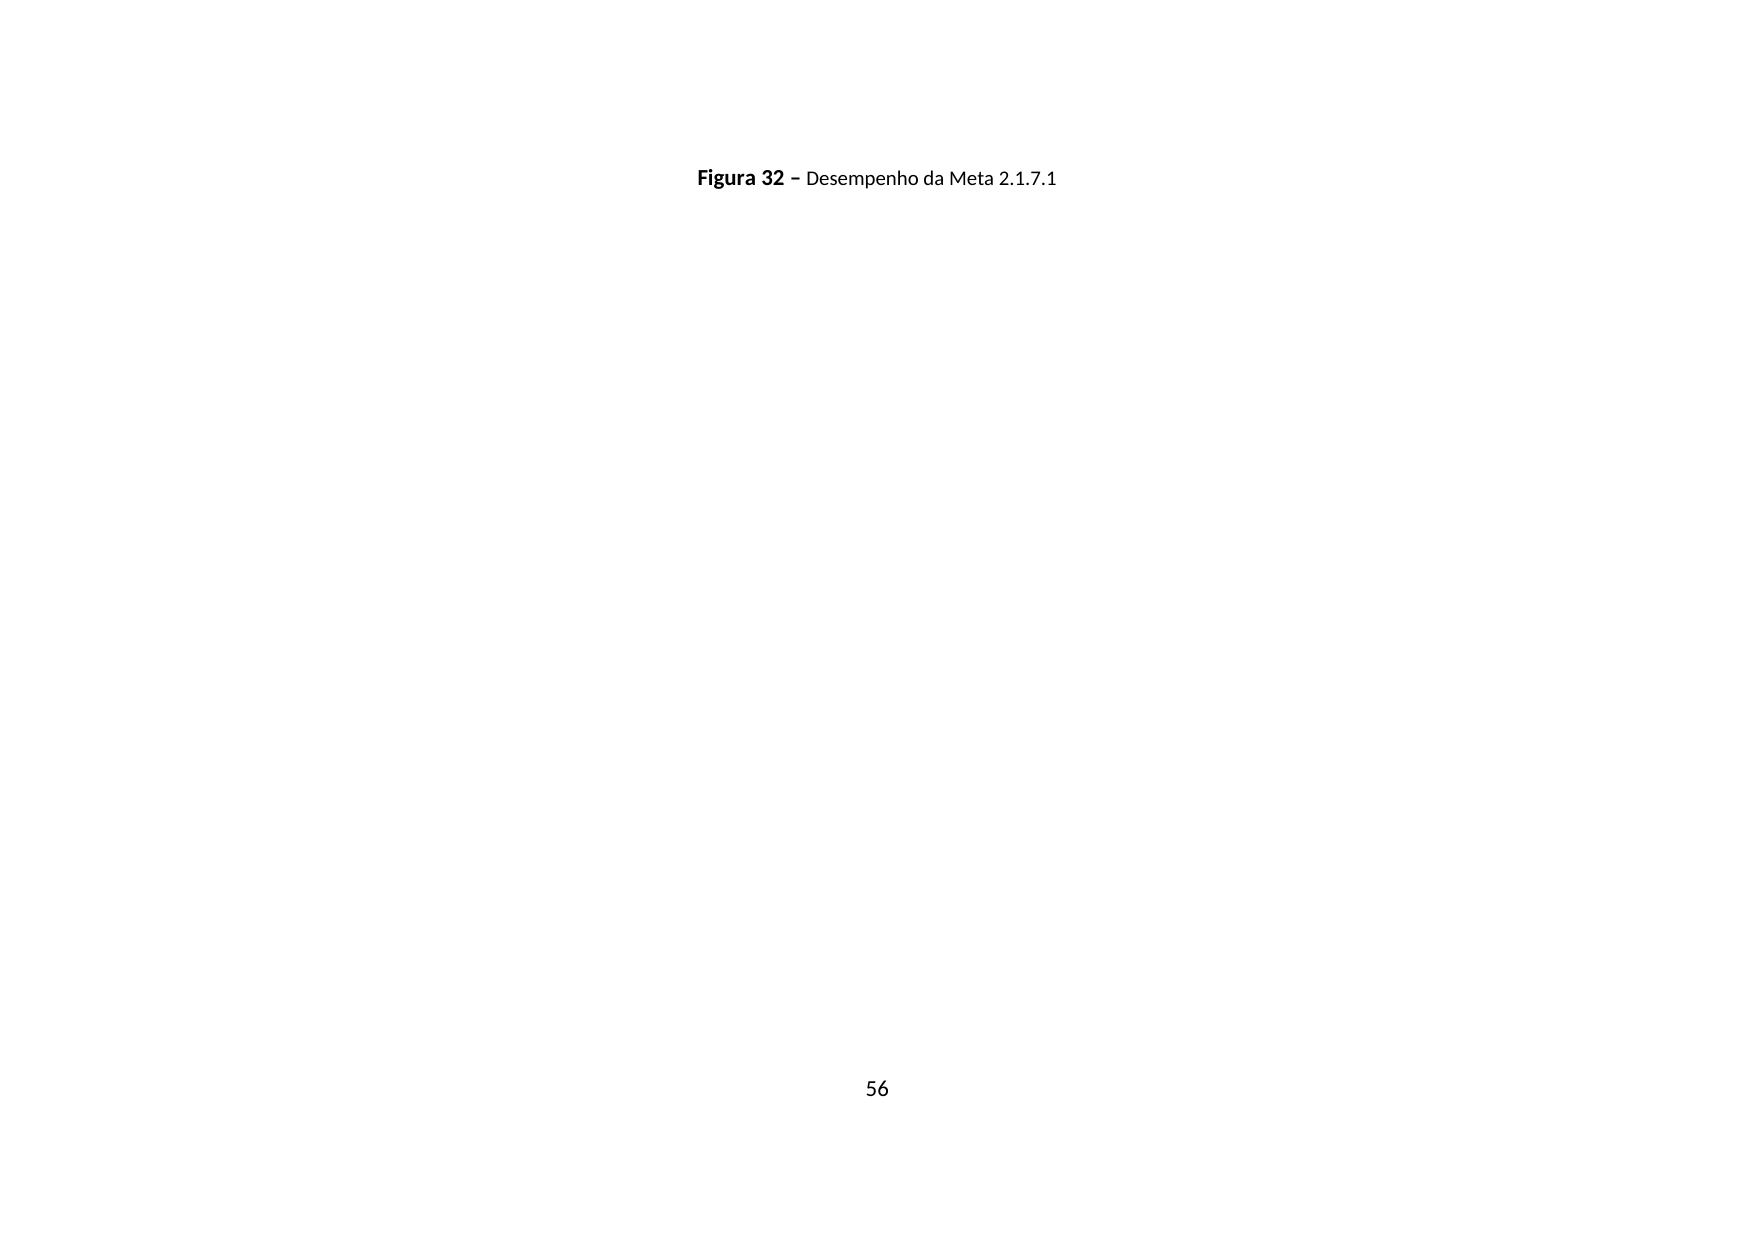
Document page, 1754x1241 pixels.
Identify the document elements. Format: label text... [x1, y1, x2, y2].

text Figura 32 – Desempenho da Meta 2.1.7.1 [150, 163, 1604, 191]
